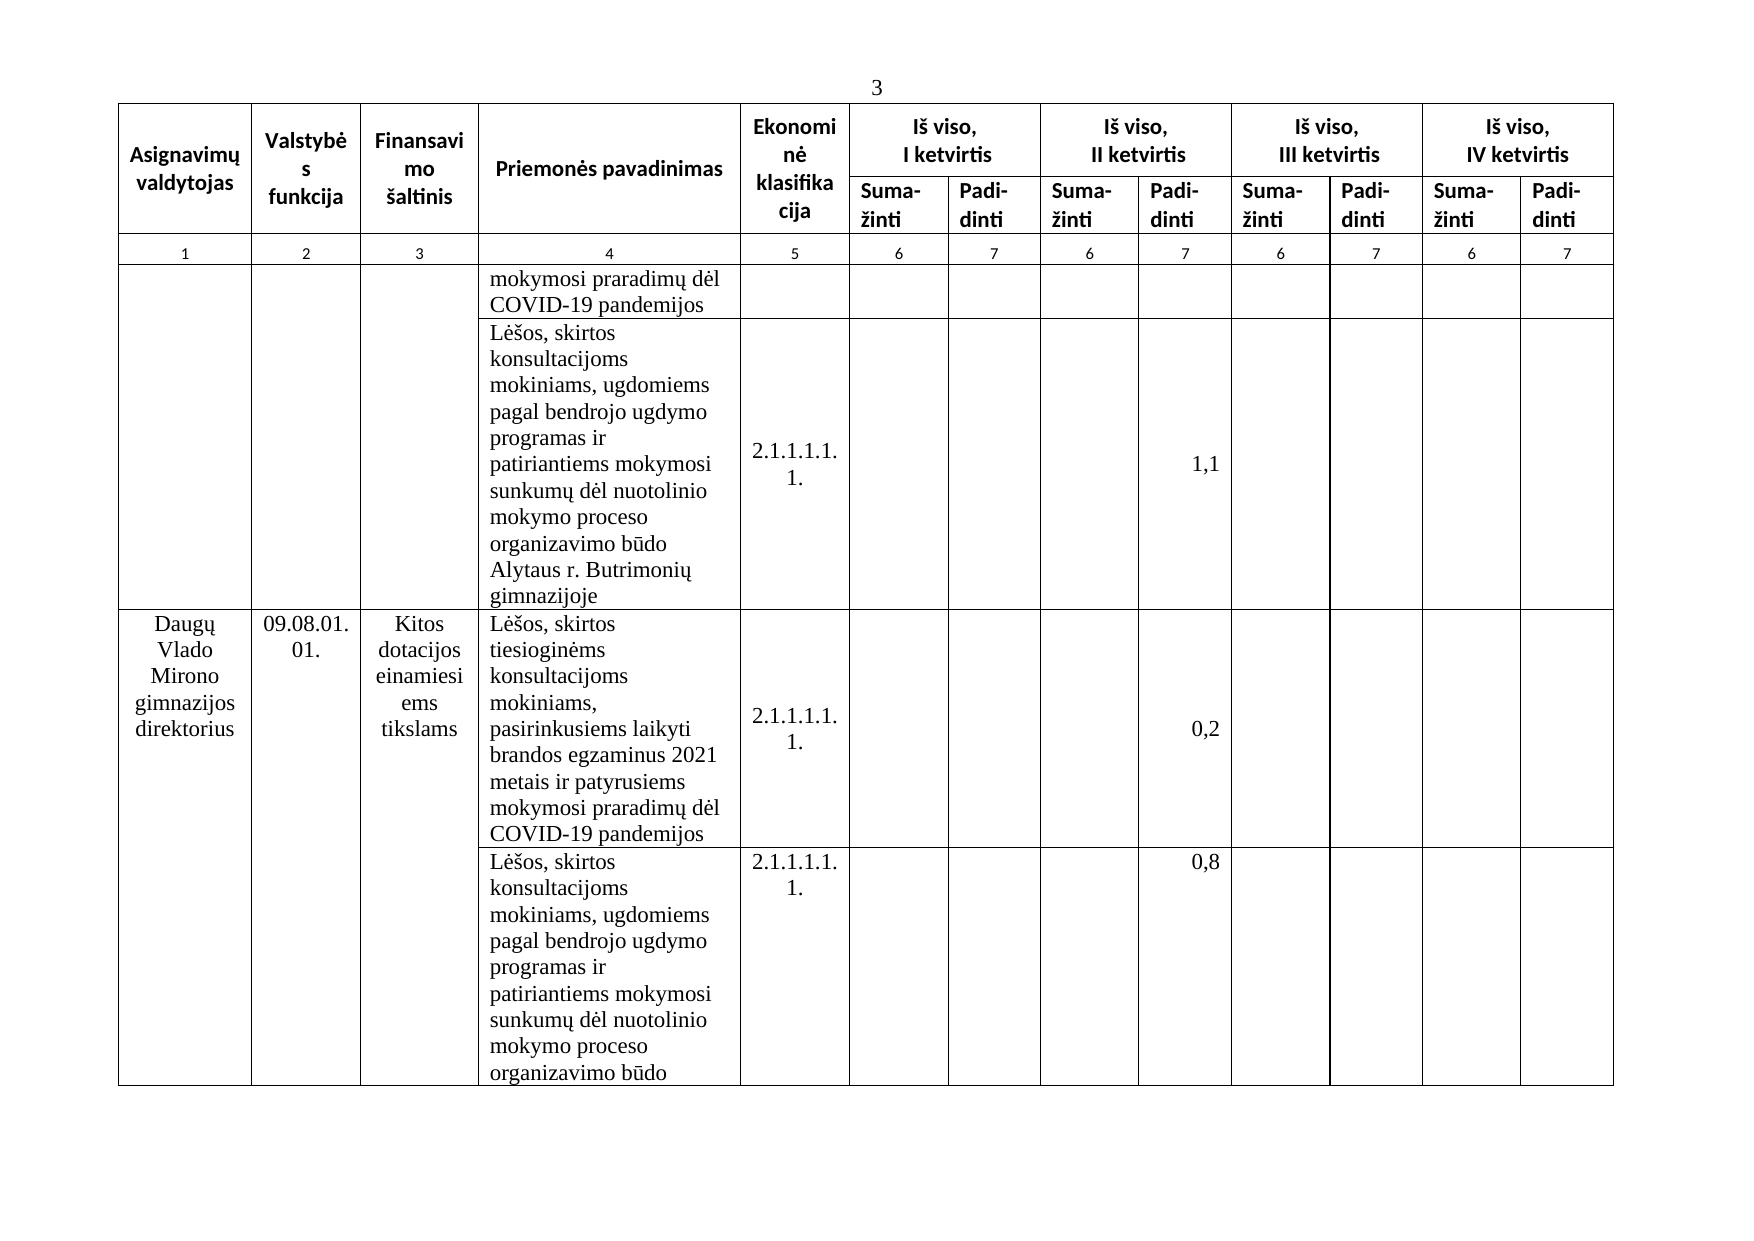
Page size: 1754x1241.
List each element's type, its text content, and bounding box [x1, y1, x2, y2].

table_cell [949, 848, 1040, 1085]
table_cell [1423, 610, 1520, 847]
table_cell Suma-žinti [1041, 177, 1138, 233]
table_cell [1521, 319, 1613, 609]
table_cell 2 [252, 234, 360, 264]
table_cell [1331, 610, 1422, 847]
table_header Valstybės funkcija [252, 104, 360, 233]
table_cell Padi-dinti [1331, 177, 1422, 233]
table_cell [1614, 264, 1636, 318]
table_header Iš viso, I ketvirtis [850, 104, 1040, 176]
table_cell [1232, 265, 1329, 318]
table_cell [1423, 848, 1520, 1085]
table_cell Suma-žinti [850, 177, 948, 233]
table_cell Suma-žinti [1423, 177, 1520, 233]
table_cell mokymosi praradimų dėl COVID-19 pandemijos [479, 265, 740, 318]
table_cell [1521, 265, 1613, 318]
table_cell [1521, 848, 1613, 1085]
table_cell [1614, 233, 1636, 264]
table_cell 1,1 [1139, 319, 1231, 609]
table_cell 7 [1521, 234, 1613, 264]
table_cell Lėšos, skirtos tiesioginėms konsultacijoms mokiniams, pasirinkusiems laikyti brandos egzaminus 2021 metais ir patyrusiems mokymosi praradimų dėl COVID-19 pandemijos [479, 610, 740, 847]
table_cell [1423, 265, 1520, 318]
table_cell Daugų Vlado Mirono gimnazijos direktorius [119, 610, 251, 1085]
table_cell Padi-dinti [1139, 177, 1231, 233]
table_cell 6 [1232, 234, 1329, 264]
table_header [1614, 103, 1636, 144]
table_header Finansavimo šaltinis [361, 104, 478, 233]
table_cell [119, 265, 251, 609]
table_cell [741, 265, 849, 318]
table_cell [252, 265, 360, 609]
table_header Priemonės pavadinimas [479, 104, 740, 233]
table_cell [1614, 144, 1636, 176]
table_cell [1423, 319, 1520, 609]
table_cell [1041, 265, 1138, 318]
table_cell 5 [741, 234, 849, 264]
table_cell [1139, 265, 1231, 318]
table_cell [1614, 176, 1636, 233]
table_cell 4 [479, 234, 740, 264]
table_cell [361, 265, 478, 609]
table_cell [1331, 848, 1422, 1085]
table_cell [1331, 265, 1422, 318]
table_cell Lėšos, skirtos konsultacijoms mokiniams, ugdomiems pagal bendrojo ugdymo programas ir patiriantiems mokymosi sunkumų dėl nuotolinio mokymo proceso organizavimo būdo Alytaus r. Butrimonių gimnazijoje [479, 319, 740, 609]
table_cell [1331, 319, 1422, 609]
table_cell [1232, 319, 1329, 609]
table_cell 6 [1041, 234, 1138, 264]
table_cell [1614, 609, 1636, 847]
table_cell Lėšos, skirtos konsultacijoms mokiniams, ugdomiems pagal bendrojo ugdymo programas ir patiriantiems mokymosi sunkumų dėl nuotolinio mokymo proceso organizavimo būdo [479, 848, 740, 1085]
table_cell Suma-žinti [1232, 177, 1329, 233]
table_cell [1521, 610, 1613, 847]
table_cell 7 [1331, 234, 1422, 264]
table_header Iš viso, IV ketvirtis [1423, 104, 1613, 176]
table_cell [1041, 848, 1138, 1085]
table_cell [949, 265, 1040, 318]
table_cell [1232, 848, 1329, 1085]
table_cell [1614, 847, 1636, 1085]
table_cell 7 [949, 234, 1040, 264]
table_cell Kitos dotacijos einamiesiems tikslams [361, 610, 478, 1085]
table_cell [850, 319, 948, 609]
table_cell 6 [1423, 234, 1520, 264]
table_cell [850, 610, 948, 847]
table_cell 3 [361, 234, 478, 264]
table_cell [1041, 610, 1138, 847]
table_cell [850, 848, 948, 1085]
table_cell 0,8 [1139, 848, 1231, 1085]
table_cell [1232, 610, 1329, 847]
table_cell [949, 610, 1040, 847]
table_cell 0,2 [1139, 610, 1231, 847]
table_cell Padi-dinti [1521, 177, 1613, 233]
table_cell 1 [119, 234, 251, 264]
table_header Iš viso, II ketvirtis [1041, 104, 1231, 176]
table_header Ekonominė klasifikacija [741, 104, 849, 233]
table_cell 6 [850, 234, 948, 264]
table_header Iš viso, III ketvirtis [1232, 104, 1422, 176]
table_cell [949, 319, 1040, 609]
table_header Asignavimų valdytojas [119, 104, 251, 233]
table_cell 7 [1139, 234, 1231, 264]
table_cell [1614, 318, 1636, 609]
table_cell 2.1.1.1.1.1. [741, 319, 849, 609]
table_cell [1041, 319, 1138, 609]
table_cell [850, 265, 948, 318]
table_cell 09.08.01.01. [252, 610, 360, 1085]
table_cell 2.1.1.1.1.1. [741, 610, 849, 847]
table_cell Padi-dinti [949, 177, 1040, 233]
table_cell 2.1.1.1.1.1. [741, 848, 849, 1085]
